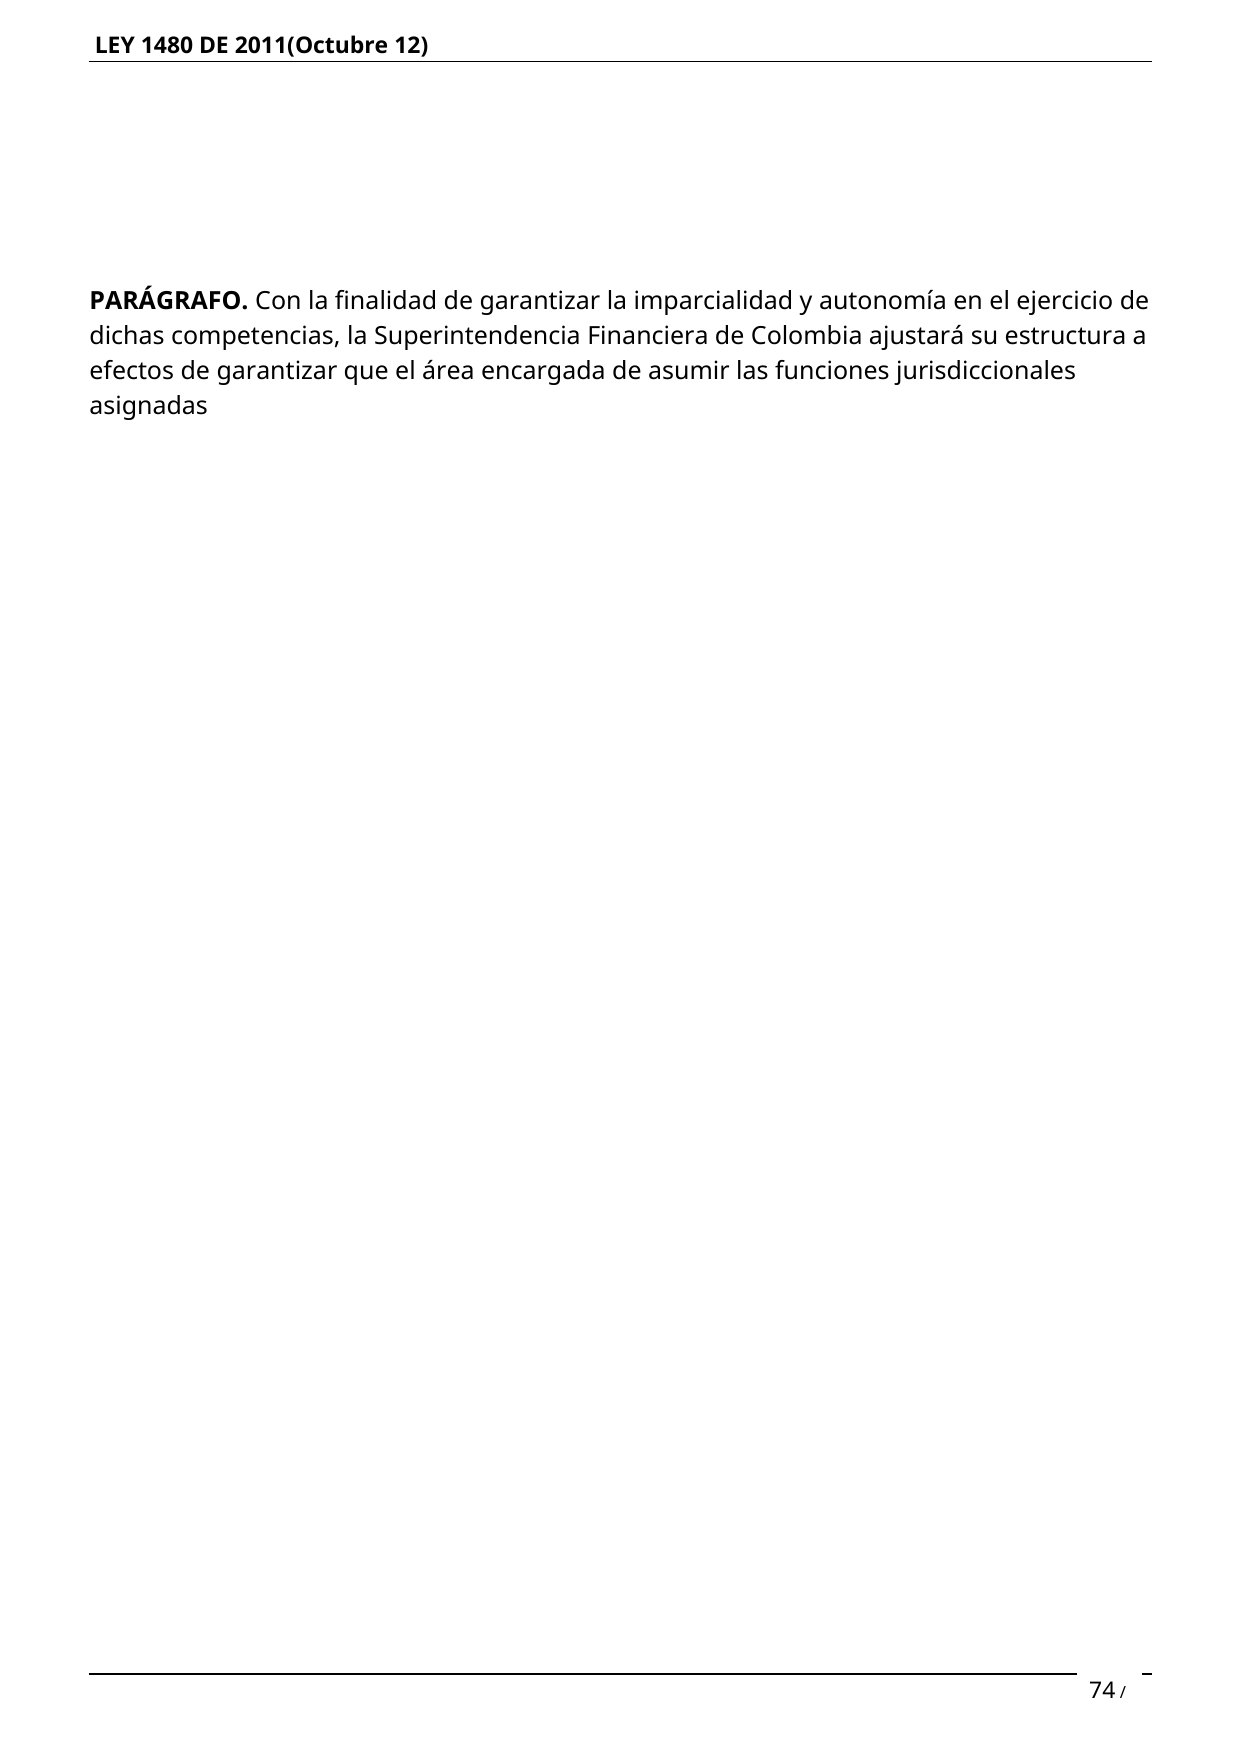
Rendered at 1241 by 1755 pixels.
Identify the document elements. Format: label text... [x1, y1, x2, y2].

text PARÁGRAFO. Con la finalidad de garantizar la imparcialidad y autonomía en el ejercicio de dichas competencias, la Superintendencia Financiera de Colombia ajustará su estructura a efectos de garantizar que el área encargada de asumir las funciones jurisdiccionales asignadas [89, 282, 1152, 421]
